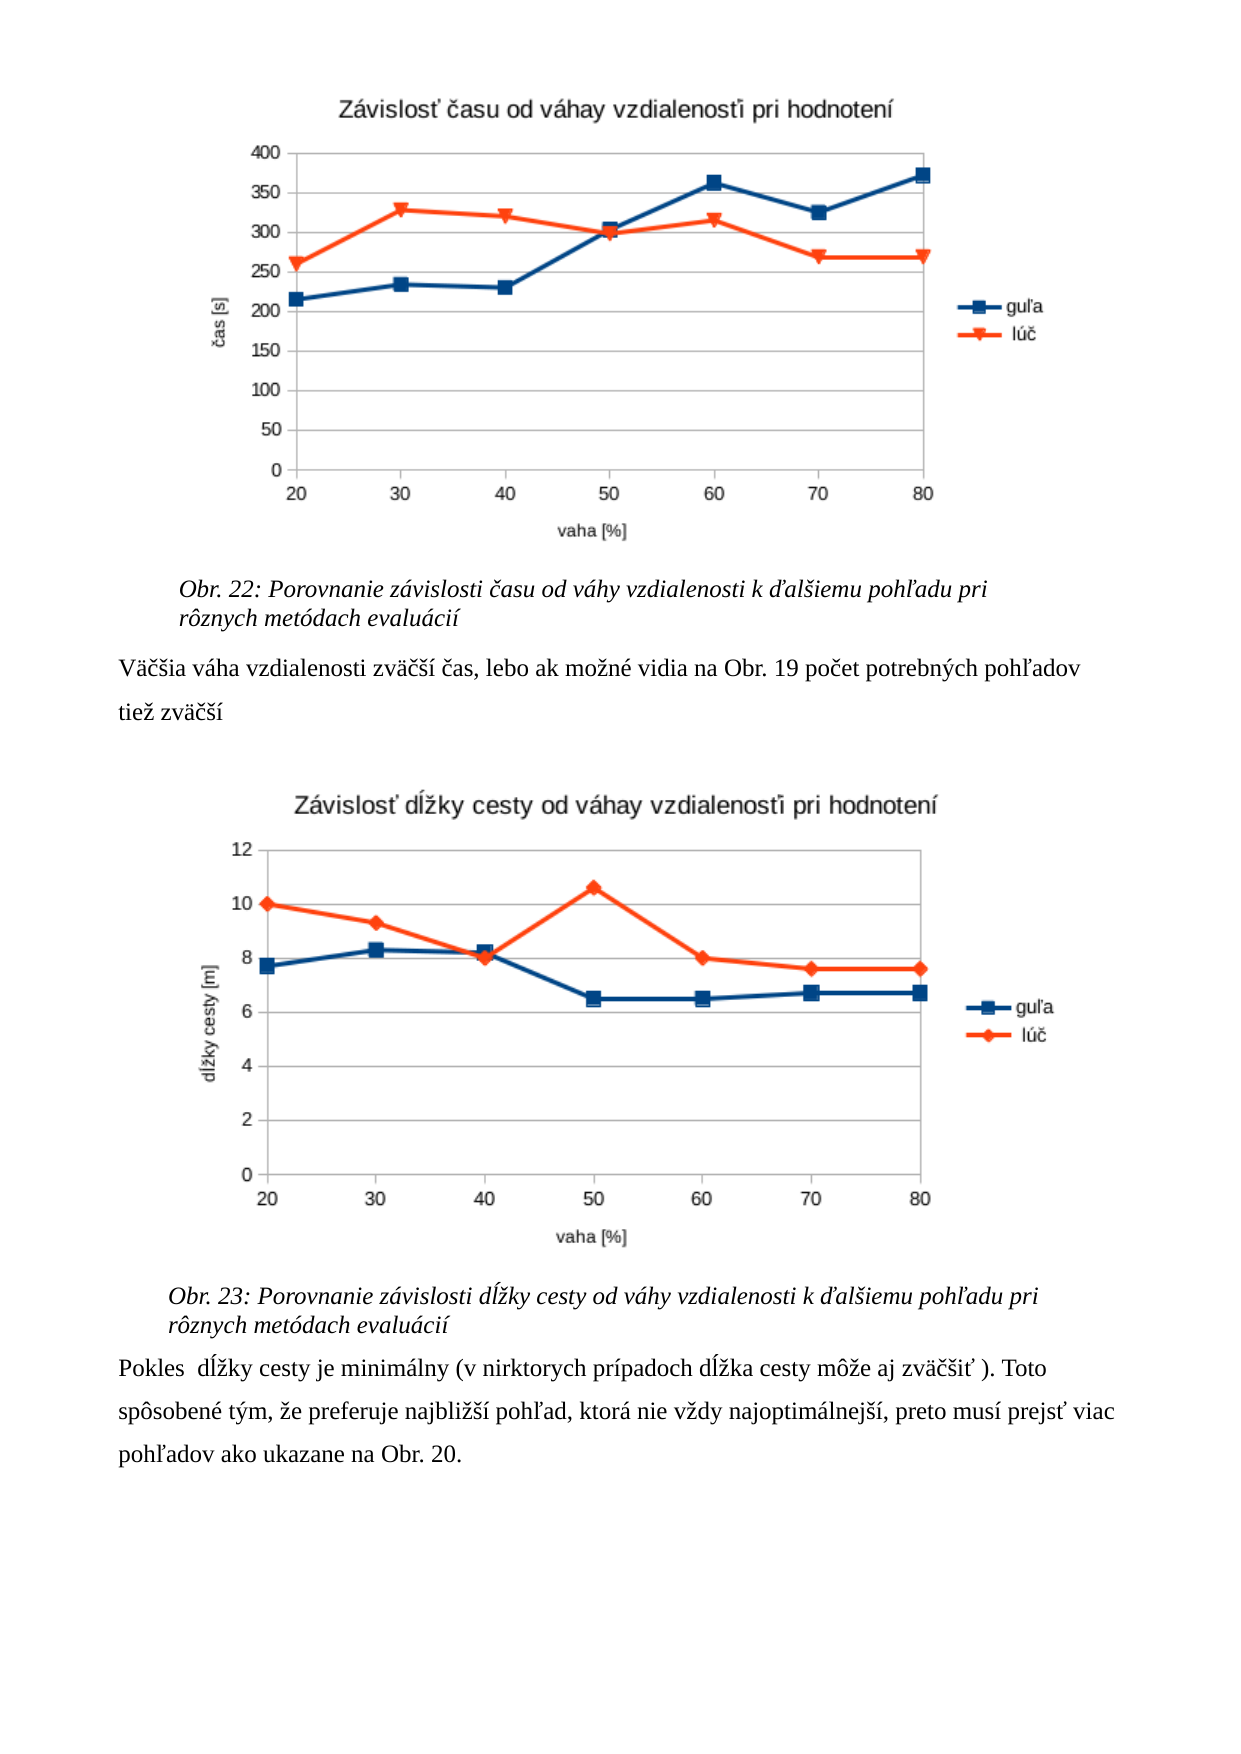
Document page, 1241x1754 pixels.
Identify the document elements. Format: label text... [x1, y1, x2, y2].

picture [167, 766, 1073, 1276]
text Väčšia váha vzdialenosti zväčší čas, lebo ak možné vidia na Obr. 19 počet potrebných pohľadov tiež zväčší [118, 569, 1122, 725]
text Obr. 23: Porovnanie závislosti dĺžky cesty od váhy vzdialenosti k ďalšiemu pohľadu pri rôznych metódach evaluácií [168, 1276, 1072, 1339]
text Obr. 22: Porovnanie závislosti času od váhy vzdialenosti k ďalšiemu pohľadu pri rôznych metódach evaluácií [178, 569, 1062, 632]
text [178, 59, 1062, 71]
picture [178, 71, 1062, 569]
text Pokles dĺžky cesty je minimálny (v nirktorych prípadoch dĺžka cesty môže aj zväčšiť ). Toto spôsobené tým, že preferuje najbližší pohľad, ktorá nie vždy najoptimálnejší, preto musí prejsť viac pohľadov ako ukazane na Obr. 20. [118, 1241, 1122, 1468]
